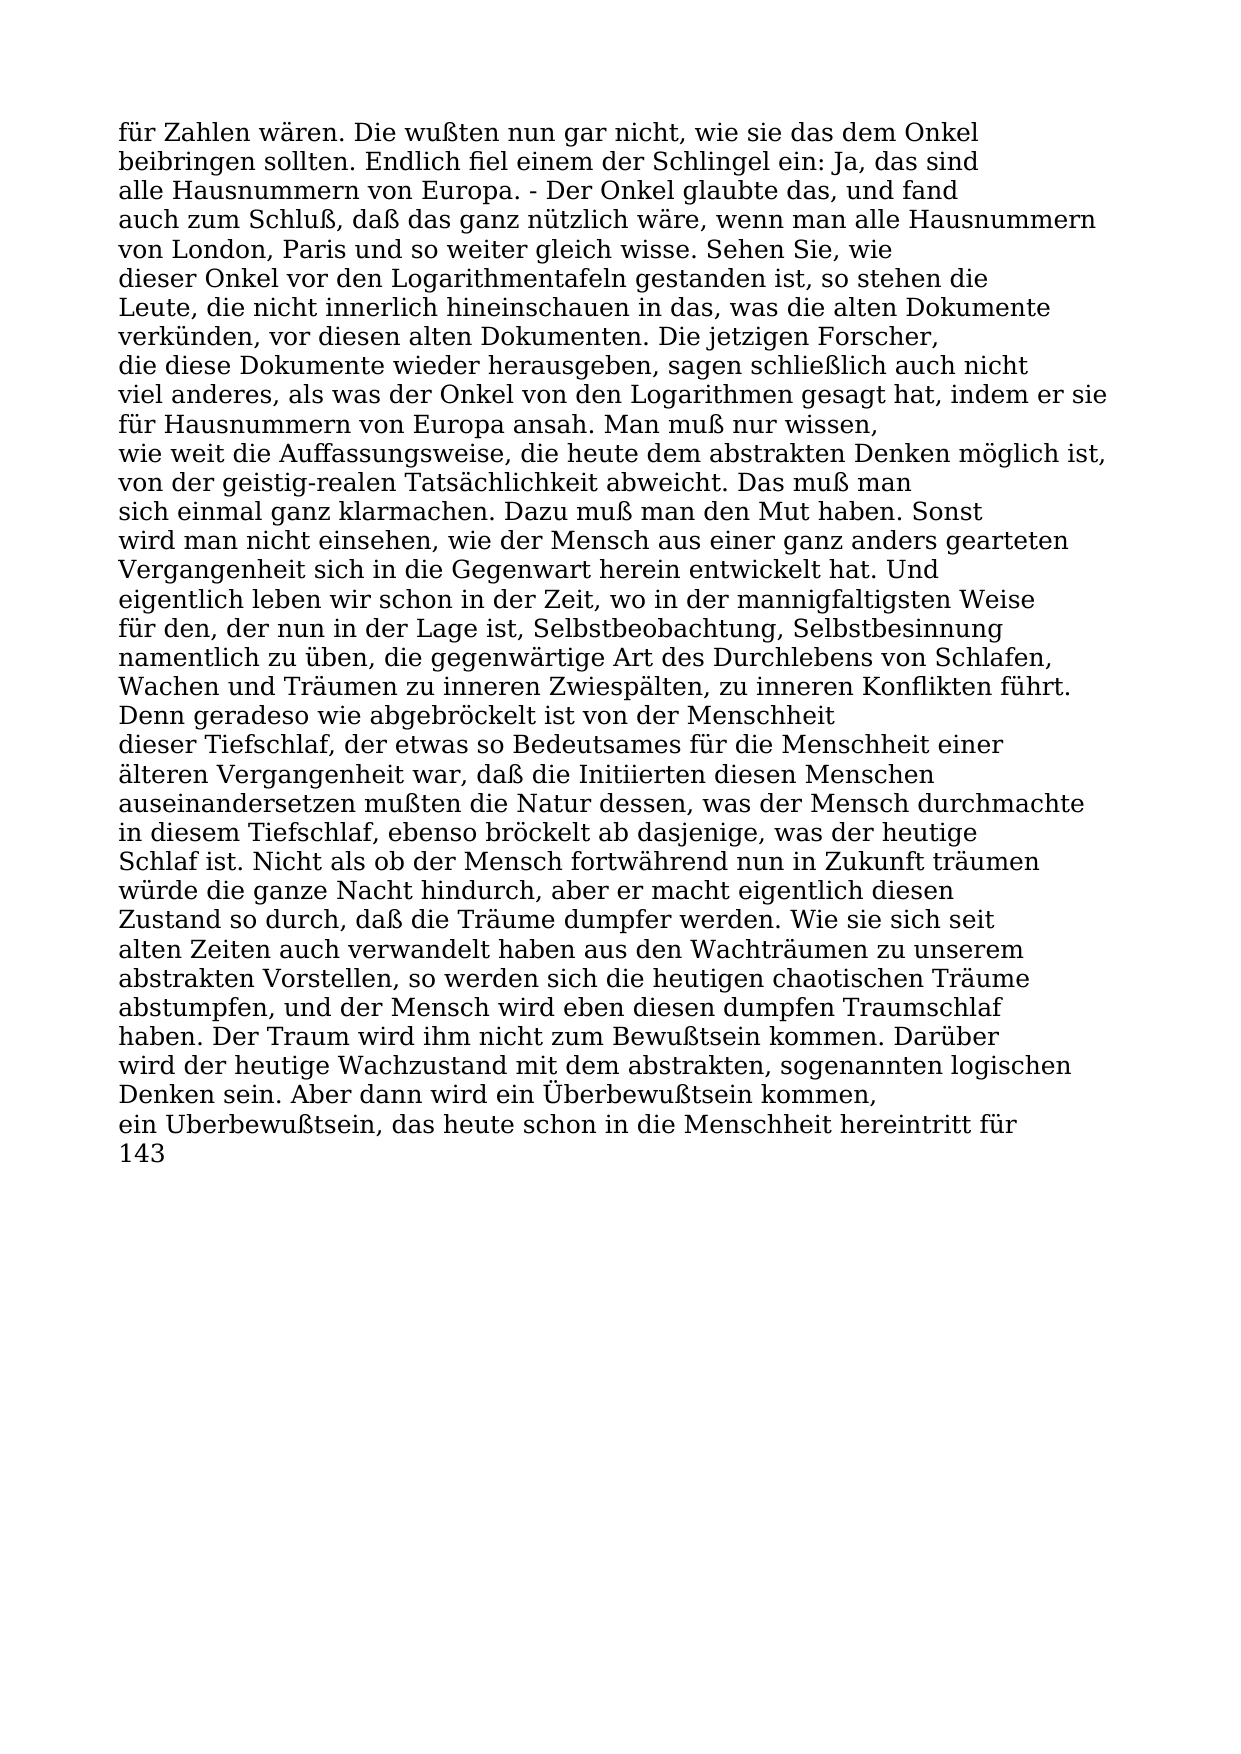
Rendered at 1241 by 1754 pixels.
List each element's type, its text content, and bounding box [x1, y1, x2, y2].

text ein Uberbewußtsein, das heute schon in die Menschheit hereintritt für [118, 1110, 1122, 1139]
text eigentlich leben wir schon in der Zeit, wo in der mannigfaltigsten Weise [118, 585, 1122, 614]
text die diese Dokumente wieder herausgeben, sagen schließlich auch nicht [118, 351, 1122, 381]
text dieser Tiefschlaf, der etwas so Bedeutsames für die Menschheit einer [118, 731, 1122, 760]
text wird man nicht einsehen, wie der Mensch aus einer ganz anders gearteten Vergangenheit sich in die Gegenwart herein entwickelt hat. Und [118, 526, 1122, 585]
text abstrakten Vorstellen, so werden sich die heutigen chaotischen Träume [118, 964, 1122, 993]
text Zustand so durch, daß die Träume dumpfer werden. Wie sie sich seit [118, 906, 1122, 935]
text beibringen sollten. Endlich fiel einem der Schlingel ein: Ja, das sind [118, 147, 1122, 176]
text Schlaf ist. Nicht als ob der Mensch fortwährend nun in Zukunft träumen würde die ganze Nacht hindurch, aber er macht eigentlich diesen [118, 847, 1122, 906]
text wird der heutige Wachzustand mit dem abstrakten, sogenannten logischen Denken sein. Aber dann wird ein Überbewußtsein kommen, [118, 1051, 1122, 1110]
text 143 [118, 1139, 1122, 1168]
text haben. Der Traum wird ihm nicht zum Bewußtsein kommen. Darüber [118, 1022, 1122, 1051]
text viel anderes, als was der Onkel von den Logarithmen gesagt hat, indem er sie für Hausnummern von Europa ansah. Man muß nur wissen, [118, 381, 1122, 439]
text für Zahlen wären. Die wußten nun gar nicht, wie sie das dem Onkel [118, 118, 1122, 147]
text für den, der nun in der Lage ist, Selbstbeobachtung, Selbstbesinnung [118, 614, 1122, 643]
text alten Zeiten auch verwandelt haben aus den Wachträumen zu unserem [118, 935, 1122, 964]
text namentlich zu üben, die gegenwärtige Art des Durchlebens von Schlafen, Wachen und Träumen zu inneren Zwiespälten, zu inneren Konflikten führt. Denn geradeso wie abgebröckelt ist von der Menschheit [118, 643, 1122, 731]
text dieser Onkel vor den Logarithmentafeln gestanden ist, so stehen die [118, 264, 1122, 293]
text in diesem Tiefschlaf, ebenso bröckelt ab dasjenige, was der heutige [118, 818, 1122, 847]
text abstumpfen, und der Mensch wird eben diesen dumpfen Traumschlaf [118, 993, 1122, 1022]
text auch zum Schluß, daß das ganz nützlich wäre, wenn man alle Hausnummern von London, Paris und so weiter gleich wisse. Sehen Sie, wie [118, 206, 1122, 264]
text Leute, die nicht innerlich hineinschauen in das, was die alten Dokumente verkünden, vor diesen alten Dokumenten. Die jetzigen Forscher, [118, 293, 1122, 351]
text wie weit die Auffassungsweise, die heute dem abstrakten Denken möglich ist, von der geistig-realen Tatsächlichkeit abweicht. Das muß man [118, 439, 1122, 497]
text alle Hausnummern von Europa. - Der Onkel glaubte das, und fand [118, 176, 1122, 206]
text älteren Vergangenheit war, daß die Initiierten diesen Menschen auseinandersetzen mußten die Natur dessen, was der Mensch durchmachte [118, 760, 1122, 818]
text sich einmal ganz klarmachen. Dazu muß man den Mut haben. Sonst [118, 497, 1122, 526]
